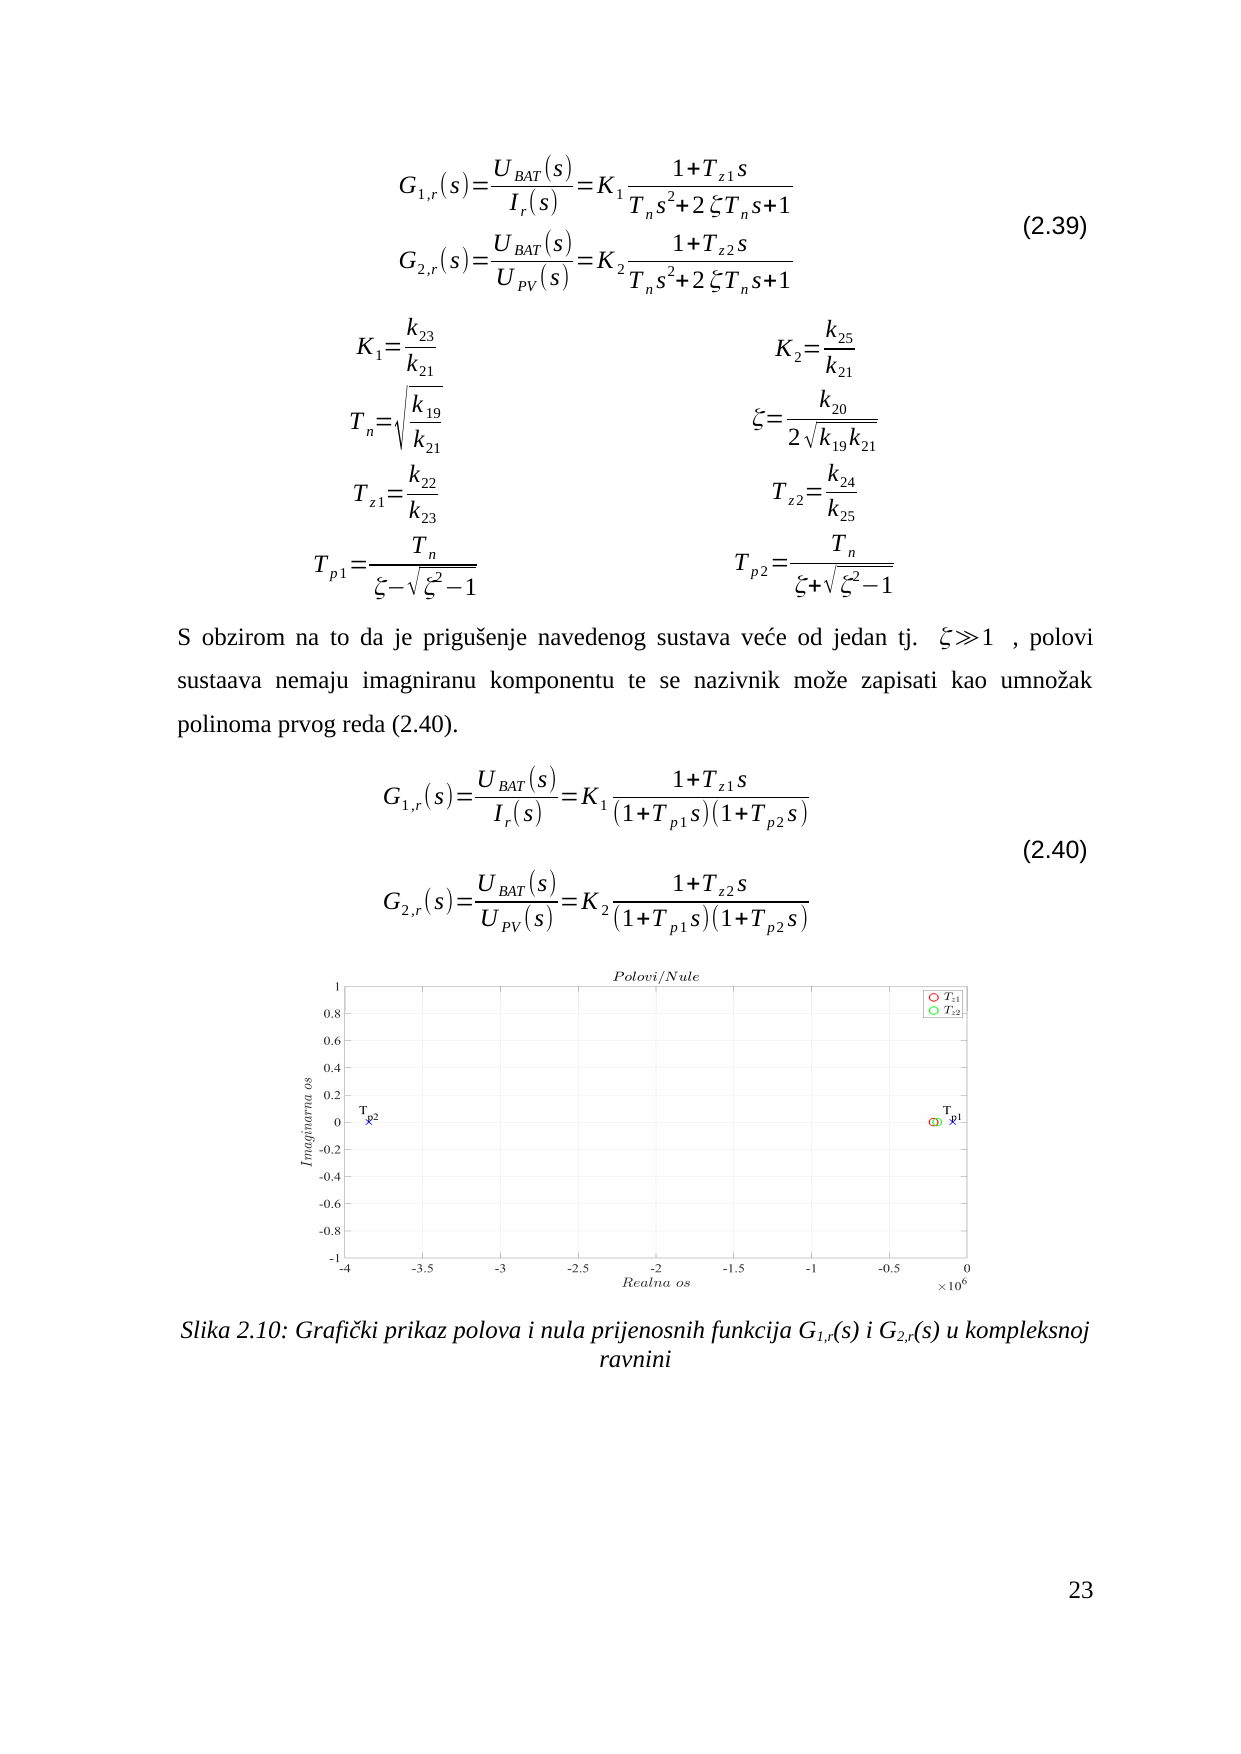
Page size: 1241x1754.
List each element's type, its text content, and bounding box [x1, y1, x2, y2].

table_header [177, 147, 1015, 308]
table_cell [177, 308, 614, 610]
text S obzirom na to da je prigušenje navedenog sustava veće od jedan tj., polovi sustaava nemaju imagniranu komponentu te se nazivnik može zapisati kao umnožak polinoma prvog reda (2.40). [177, 622, 1093, 737]
table_header (2.40) [1015, 758, 1093, 946]
table_cell [615, 308, 1015, 610]
text Slika 2.10: Grafički prikaz polova i nula prijenosnih funkcija G1,r(s) i G2,r(s) u kompleksnoj ravnini [177, 1316, 1093, 1373]
table_header (2.39) [1015, 147, 1093, 308]
table_cell [1015, 308, 1093, 610]
picture [300, 970, 971, 1291]
table_header [177, 758, 1015, 946]
